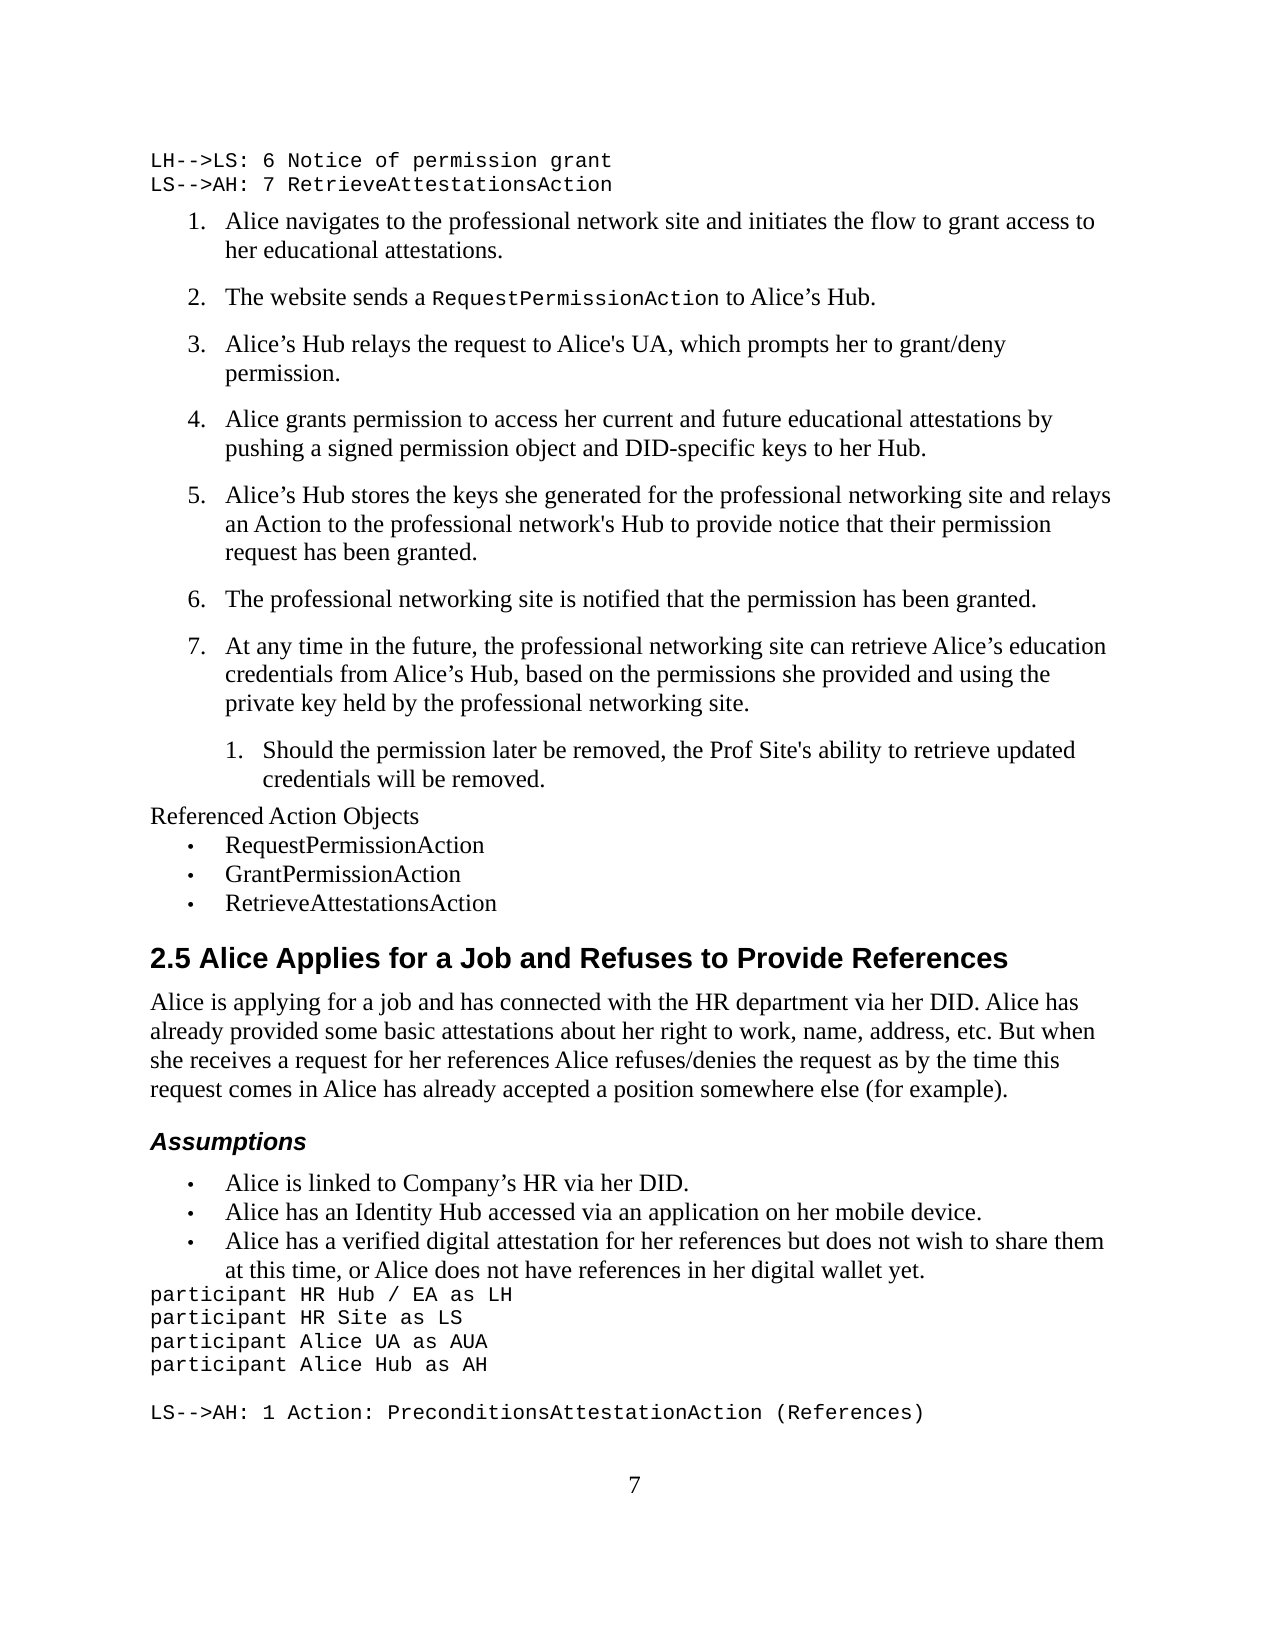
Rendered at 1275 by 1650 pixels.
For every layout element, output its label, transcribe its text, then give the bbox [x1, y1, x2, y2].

text participant HR Site as LS [150, 1307, 1125, 1331]
list Alice navigates to the professional network site and initiates the flow to grant access to her educational attestations. [187, 206, 1125, 264]
list Alice grants permission to access her current and future educational attestations by pushing a signed permission object and DID-specific keys to her Hub. [187, 404, 1125, 462]
subtitle 2.5 Alice Applies for a Job and Refuses to Provide References [150, 941, 1125, 975]
text participant HR Hub / EA as LH [150, 1283, 1125, 1307]
list Should the permission later be removed, the Prof Site's ability to retrieve updated credentials will be removed. [225, 735, 1125, 792]
list GrantPermissionAction [187, 859, 1125, 888]
list The professional networking site is notified that the permission has been granted. [187, 584, 1125, 613]
list Alice’s Hub relays the request to Alice's UA, which prompts her to grant/deny permission. [187, 329, 1125, 387]
list The website sends a RequestPermissionAction to Alice’s Hub. [187, 282, 1125, 311]
text participant Alice Hub as AH [150, 1354, 1125, 1378]
list RetrieveAttestationsAction [187, 888, 1125, 916]
text Referenced Action Objects [150, 801, 1125, 830]
text LH-->LS: 6 Notice of permission grant [150, 150, 1125, 174]
list RequestPermissionAction [187, 830, 1125, 859]
text Alice is applying for a job and has connected with the HR department via her DID. Alice has already provided some basic attestations about her right to work, name, address, etc. But when she receives a request for her references Alice refuses/denies the request as by the time this request comes in Alice has already accepted a position somewhere else (for example). [150, 987, 1125, 1102]
list At any time in the future, the professional networking site can retrieve Alice’s education credentials from Alice’s Hub, based on the permissions she provided and using the private key held by the professional networking site. [187, 631, 1125, 717]
list Alice is linked to Company’s HR via her DID. [187, 1168, 1125, 1197]
list Alice has an Identity Hub accessed via an application on her mobile device. [187, 1197, 1125, 1226]
text LS-->AH: 1 Action: PreconditionsAttestationAction (References) [150, 1402, 1125, 1425]
subtitle Assumptions [150, 1127, 1125, 1156]
list Alice has a verified digital attestation for her references but does not wish to share them at this time, or Alice does not have references in her digital wallet yet. [187, 1226, 1125, 1283]
text participant Alice UA as AUA [150, 1331, 1125, 1354]
list Alice’s Hub stores the keys she generated for the professional networking site and relays an Action to the professional network's Hub to provide notice that their permission request has been granted. [187, 480, 1125, 566]
text LS-->AH: 7 RetrieveAttestationsAction [150, 174, 1125, 197]
